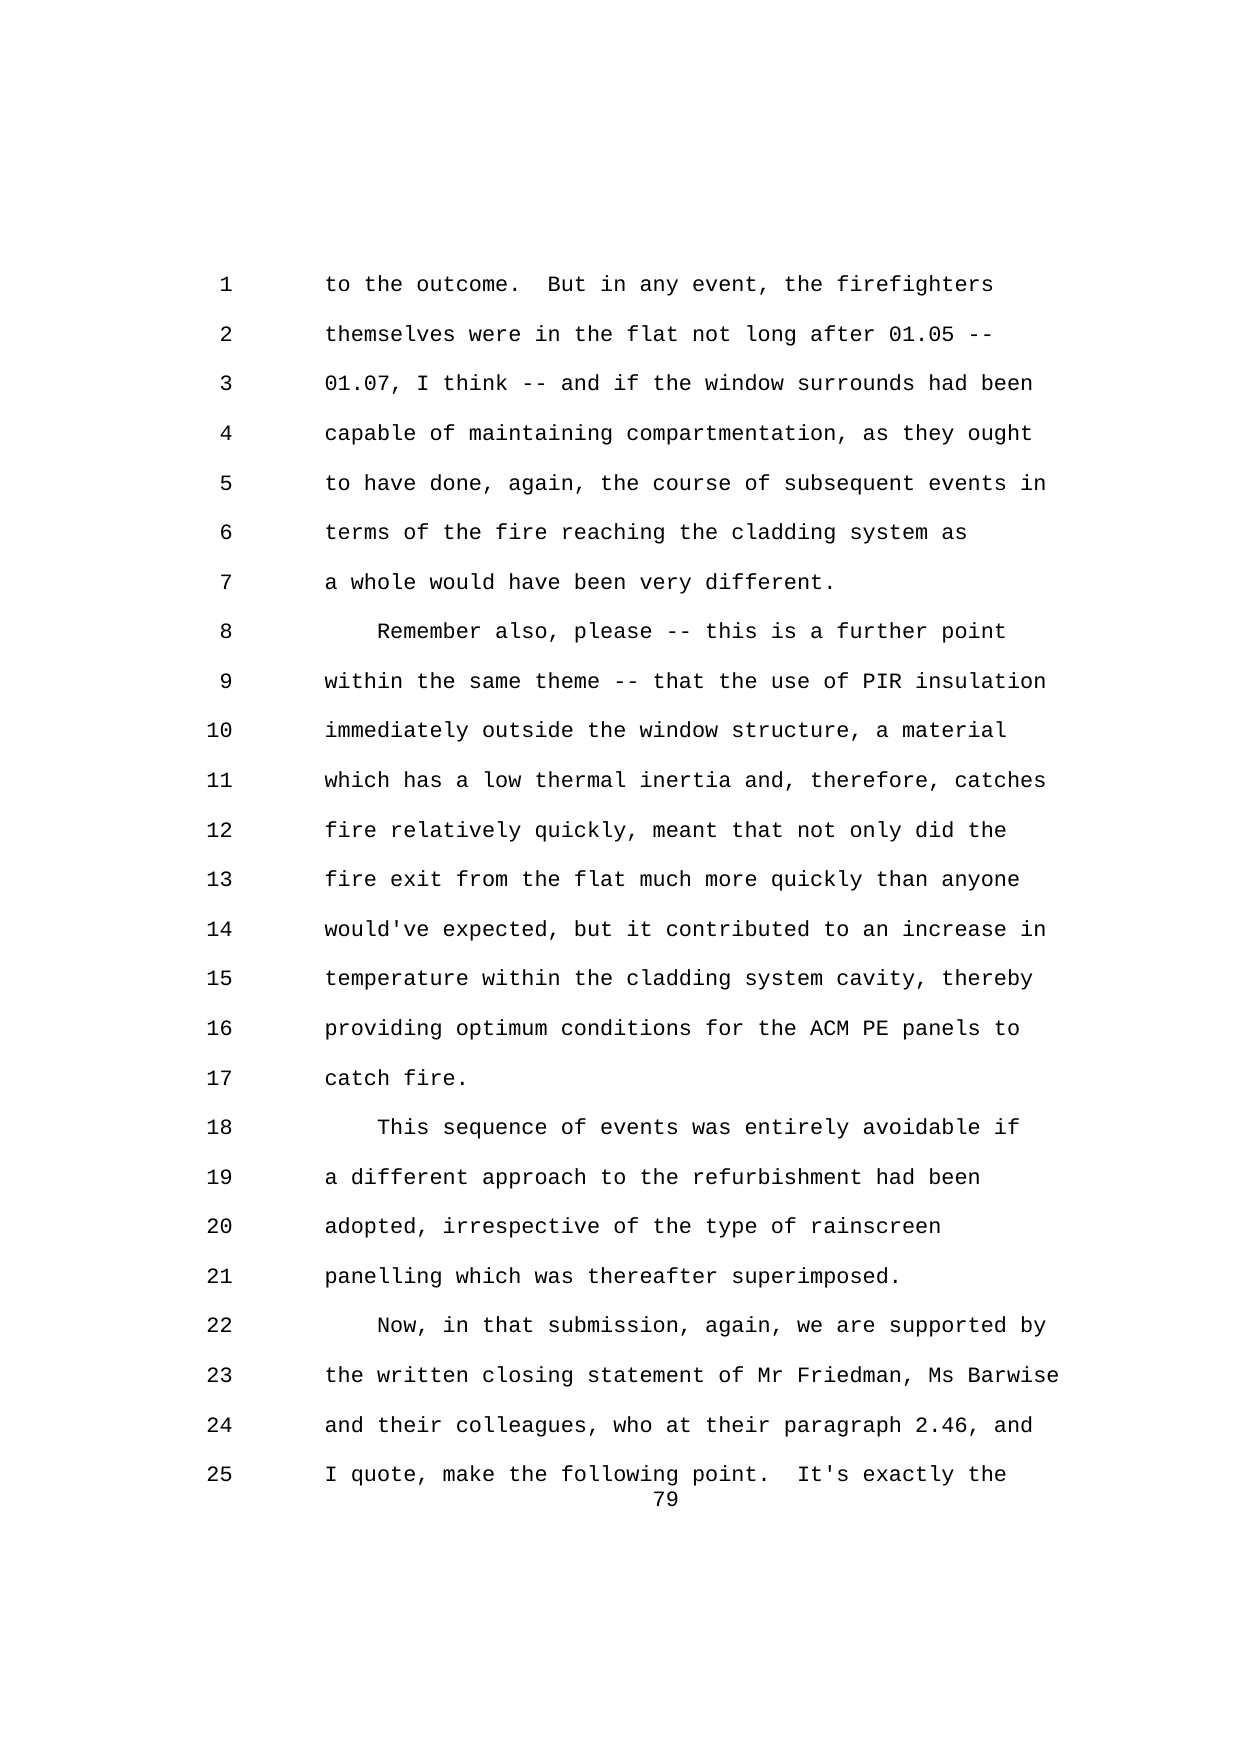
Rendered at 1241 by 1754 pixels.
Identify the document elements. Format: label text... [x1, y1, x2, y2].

text 1 to the outcome. But in any event, the firefighters [75, 273, 1165, 298]
text 5 to have done, again, the course of subsequent events in [75, 472, 1165, 496]
text 17 catch fire. [75, 1067, 1165, 1091]
text 16 providing optimum conditions for the ACM PE panels to [75, 1017, 1165, 1042]
text 20 adopted, irrespective of the type of rainscreen [75, 1215, 1165, 1240]
text 21 panelling which was thereafter superimposed. [75, 1265, 1165, 1290]
text 4 capable of maintaining compartmentation, as they ought [75, 422, 1165, 447]
text 11 which has a low thermal inertia and, therefore, catches [75, 769, 1165, 794]
text 79 [75, 1488, 1165, 1513]
text 3 01.07, I think -- and if the window surrounds had been [75, 372, 1165, 397]
text 15 temperature within the cladding system cavity, thereby [75, 967, 1165, 992]
text 6 terms of the fire reaching the cladding system as [75, 521, 1165, 546]
text 23 the written closing statement of Mr Friedman, Ms Barwise [75, 1364, 1165, 1389]
text 2 themselves were in the flat not long after 01.05 -- [75, 323, 1165, 348]
text 13 fire exit from the flat much more quickly than anyone [75, 868, 1165, 893]
text 14 would've expected, but it contributed to an increase in [75, 918, 1165, 943]
text 9 within the same theme -- that the use of PIR insulation [75, 670, 1165, 695]
text 10 immediately outside the window structure, a material [75, 719, 1165, 744]
text 24 and their colleagues, who at their paragraph 2.46, and [75, 1414, 1165, 1438]
text 19 a different approach to the refurbishment had been [75, 1166, 1165, 1191]
text 7 a whole would have been very different. [75, 571, 1165, 596]
text 8 Remember also, please -- this is a further point [75, 620, 1165, 645]
text 12 fire relatively quickly, meant that not only did the [75, 819, 1165, 843]
text 25 I quote, make the following point. It's exactly the [75, 1463, 1165, 1488]
text 22 Now, in that submission, again, we are supported by [75, 1314, 1165, 1339]
text 18 This sequence of events was entirely avoidable if [75, 1116, 1165, 1141]
